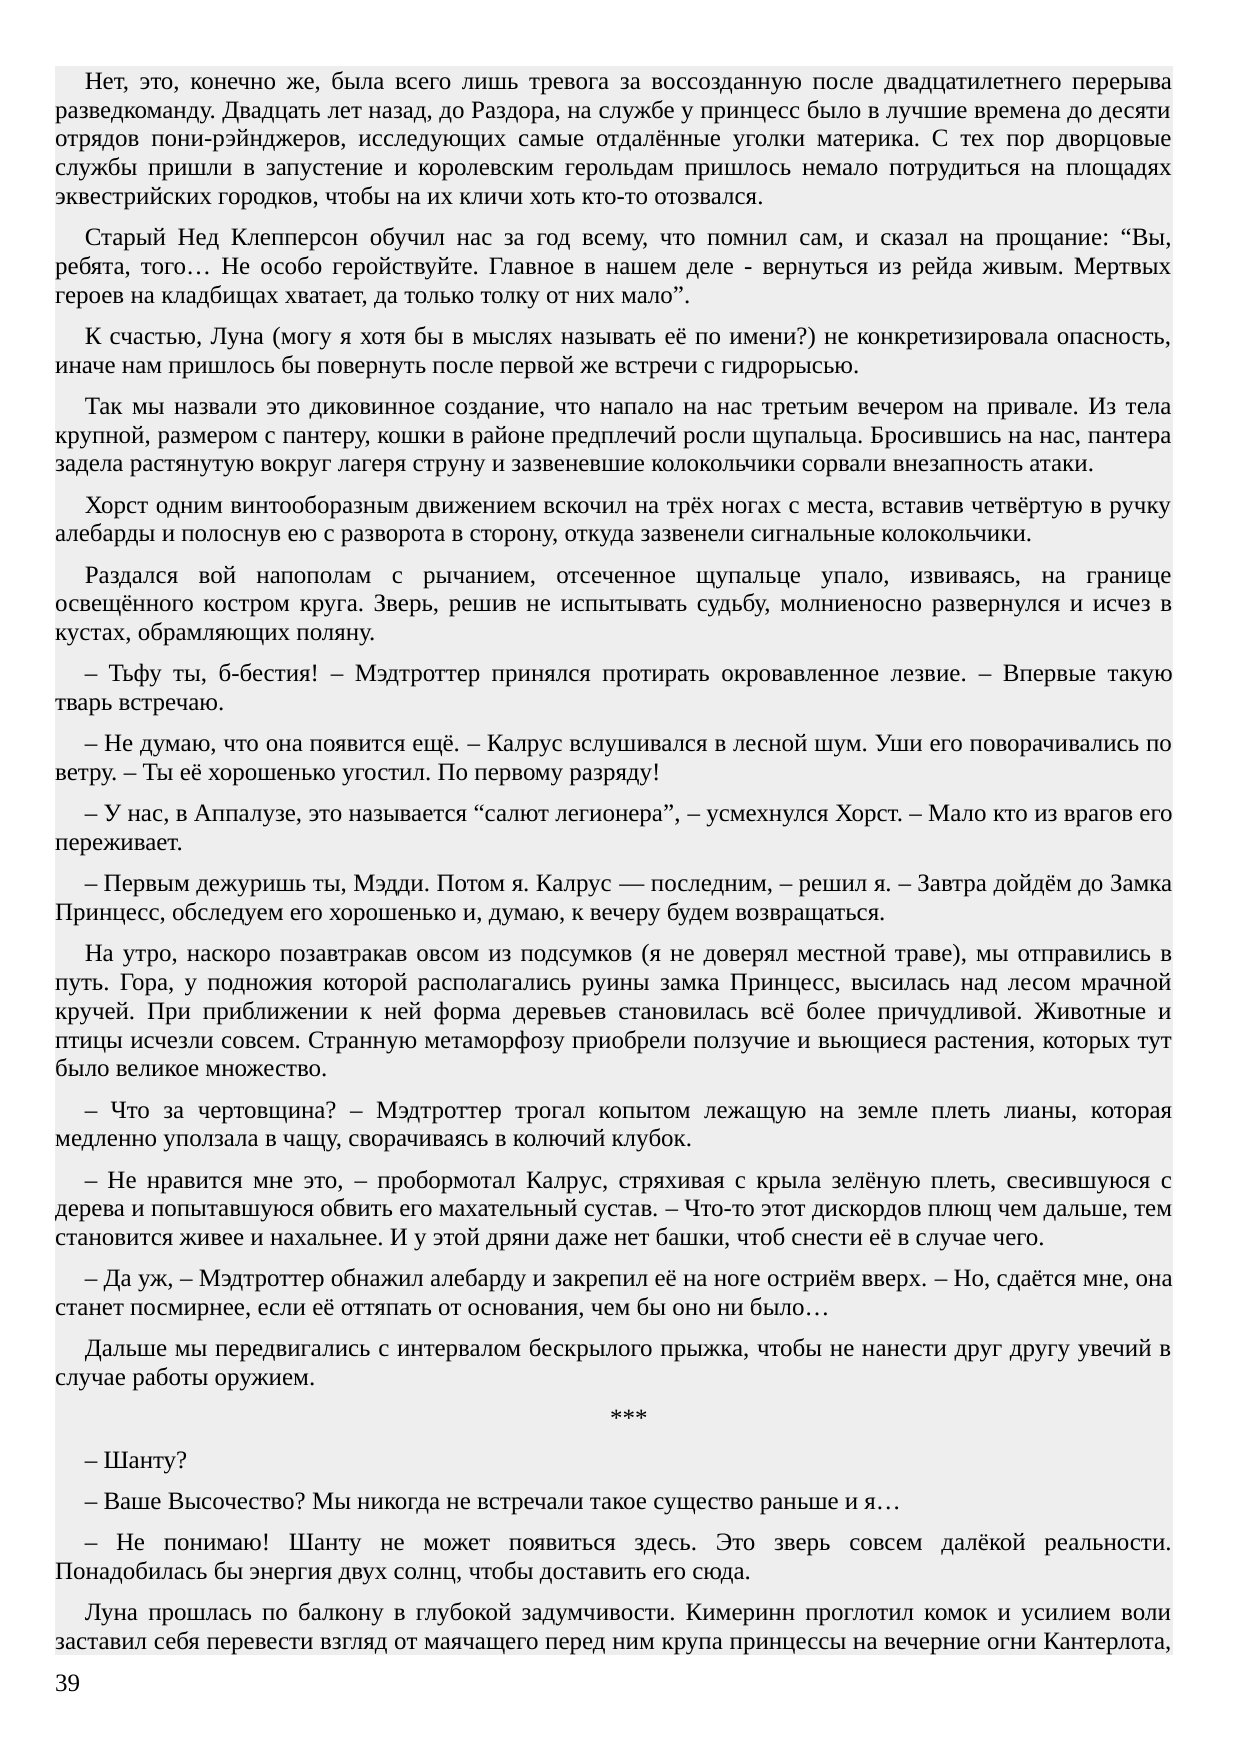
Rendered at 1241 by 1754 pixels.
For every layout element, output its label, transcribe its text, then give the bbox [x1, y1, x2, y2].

text К счастью, Луна (могу я хотя бы в мыслях называть её по имени?) не конкретизировала опасность, иначе нам пришлось бы повернуть после первой же встречи с гидрорысью. [55, 321, 1173, 378]
text – Да уж, – Мэдтроттер обнажил алебарду и закрепил её на ноге остриём вверх. – Но, сдаётся мне, она станет посмирнее, если её оттяпать от основания, чем бы оно ни было… [55, 1263, 1173, 1321]
text – Не думаю, что она появится ещё. – Калрус вслушивался в лесной шум. Уши его поворачивались по ветру. – Ты её хорошенько угостил. По первому разряду! [55, 728, 1173, 786]
text Хорст одним винтооборазным движением вскочил на трёх ногах с места, вставив четвёртую в ручку алебарды и полоснув ею с разворота в сторону, откуда зазвенели сигнальные колокольчики. [55, 490, 1173, 547]
text Нет, это, конечно же, была всего лишь тревога за воссозданную после двадцатилетнего перерыва разведкоманду. Двадцать лет назад, до Раздора, на службе у принцесс было в лучшие времена до десяти отрядов пони-рэйнджеров, исследующих самые отдалённые уголки материка. С тех пор дворцовые службы пришли в запустение и королевским герольдам пришлось немало потрудиться на площадях эквестрийских городков, чтобы на их кличи хоть кто-то отозвался. [55, 66, 1173, 210]
text – Не понимаю! Шанту не может появиться здесь. Это зверь совсем далёкой реальности. Понадобилась бы энергия двух солнц, чтобы доставить его сюда. [55, 1527, 1173, 1585]
text – Что за чертовщина? – Мэдтроттер трогал копытом лежащую на земле плеть лианы, которая медленно уползала в чащу, сворачиваясь в колючий клубок. [55, 1095, 1173, 1152]
text – Тьфу ты, б-бестия! – Мэдтроттер принялся протирать окровавленное лезвие. – Впервые такую тварь встречаю. [55, 658, 1173, 716]
text Так мы назвали это диковинное создание, что напало на нас третьим вечером на привале. Из тела крупной, размером с пантеру, кошки в районе предплечий росли щупальца. Бросившись на нас, пантера задела растянутую вокруг лагеря струну и зазвеневшие колокольчики сорвали внезапность атаки. [55, 391, 1173, 477]
text *** [55, 1403, 1173, 1432]
text Старый Нед Клепперсон обучил нас за год всему, что помнил сам, и сказал на прощание: “Вы, ребята, того… Не особо геройствуйте. Главное в нашем деле - вернуться из рейда живым. Мертвых героев на кладбищах хватает, да только толку от них мало”. [55, 222, 1173, 308]
text – Шанту? [55, 1445, 1173, 1473]
text На утро, наскоро позавтракав овсом из подсумков (я не доверял местной траве), мы отправились в путь. Гора, у подножия которой располагались руины замка Принцесс, высилась над лесом мрачной кручей. При приближении к ней форма деревьев становилась всё более причудливой. Животные и птицы исчезли совсем. Странную метаморфозу приобрели ползучие и вьющиеся растения, которых тут было великое множество. [55, 938, 1173, 1082]
text – Не нравится мне это, – пробормотал Калрус, стряхивая с крыла зелёную плеть, свесившуюся с дерева и попытавшуюся обвить его махательный сустав. – Что-то этот дискордов плющ чем дальше, тем становится живее и нахальнее. И у этой дряни даже нет башки, чтоб снести её в случае чего. [55, 1165, 1173, 1251]
text – Ваше Высочество? Мы никогда не встречали такое существо раньше и я… [55, 1486, 1173, 1515]
text Раздался вой напополам с рычанием, отсеченное щупальце упало, извиваясь, на границе освещённого костром круга. Зверь, решив не испытывать судьбу, молниеносно развернулся и исчез в кустах, обрамляющих поляну. [55, 560, 1173, 646]
text – У нас, в Аппалузе, это называется “салют легионера”, – усмехнулся Хорст. – Мало кто из врагов его переживает. [55, 798, 1173, 856]
text Дальше мы передвигались с интервалом бескрылого прыжка, чтобы не нанести друг другу увечий в случае работы оружием. [55, 1333, 1173, 1391]
text – Первым дежуришь ты, Мэдди. Потом я. Калрус — последним, – решил я. – Завтра дойдём до Замка Принцесс, обследуем его хорошенько и, думаю, к вечеру будем возвращаться. [55, 868, 1173, 926]
text Луна прошлась по балкону в глубокой задумчивости. Кимеринн проглотил комок и усилием воли заставил себя перевести взгляд от маячащего перед ним крупа принцессы на вечерние огни Кантерлота, [55, 1597, 1173, 1655]
